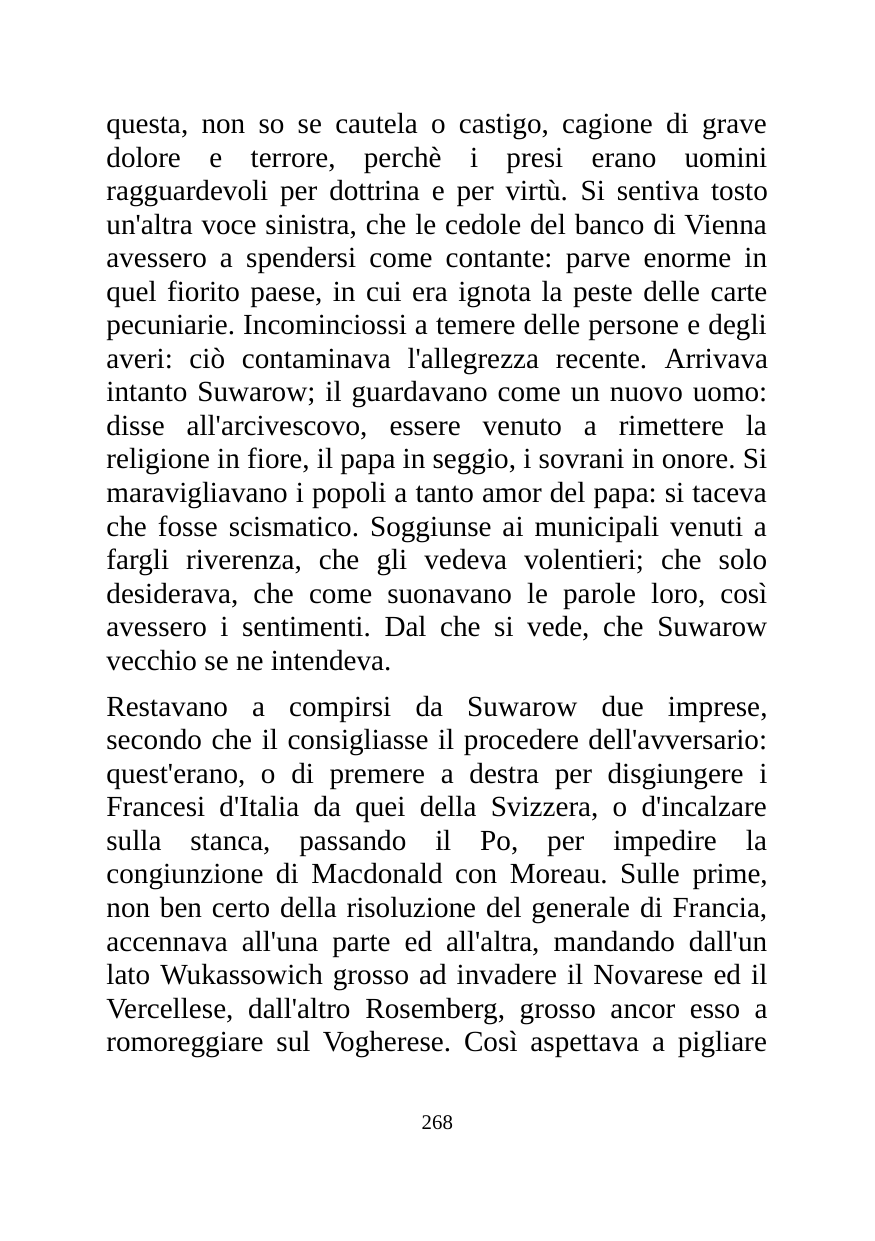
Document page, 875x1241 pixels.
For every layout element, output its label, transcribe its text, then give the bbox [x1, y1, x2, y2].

text questa, non so se cautela o castigo, cagione di grave dolore e terrore, perchè i presi erano uomini ragguardevoli per dottrina e per virtù. Si sentiva tosto un'altra voce sinistra, che le cedole del banco di Vienna avessero a spendersi come contante: parve enorme in quel fiorito paese, in cui era ignota la peste delle carte pecuniarie. Incominciossi a temere delle persone e degli averi: ciò contaminava l'allegrezza recente. Arrivava intanto Suwarow; il guardavano come un nuovo uomo: disse all'arcivescovo, essere venuto a rimettere la religione in fiore, il papa in seggio, i sovrani in onore. Si maravigliavano i popoli a tanto amor del papa: si taceva che fosse scismatico. Soggiunse ai municipali venuti a fargli riverenza, che gli vedeva volentieri; che solo desiderava, che come suonavano le parole loro, così avessero i sentimenti. Dal che si vede, che Suwarow vecchio se ne intendeva. [106, 106, 768, 676]
text Restavano a compirsi da Suwarow due imprese, secondo che il consigliasse il procedere dell'avversario: quest'erano, o di premere a destra per disgiungere i Francesi d'Italia da quei della Svizzera, o d'incalzare sulla stanca, passando il Po, per impedire la congiunzione di Macdonald con Moreau. Sulle prime, non ben certo della risoluzione del generale di Francia, accennava all'una parte ed all'altra, mandando dall'un lato Wukassowich grosso ad invadere il Novarese ed il Vercellese, dall'altro Rosemberg, grosso ancor esso a romoreggiare sul Vogherese. Così aspettava a pigliare [106, 689, 768, 1058]
